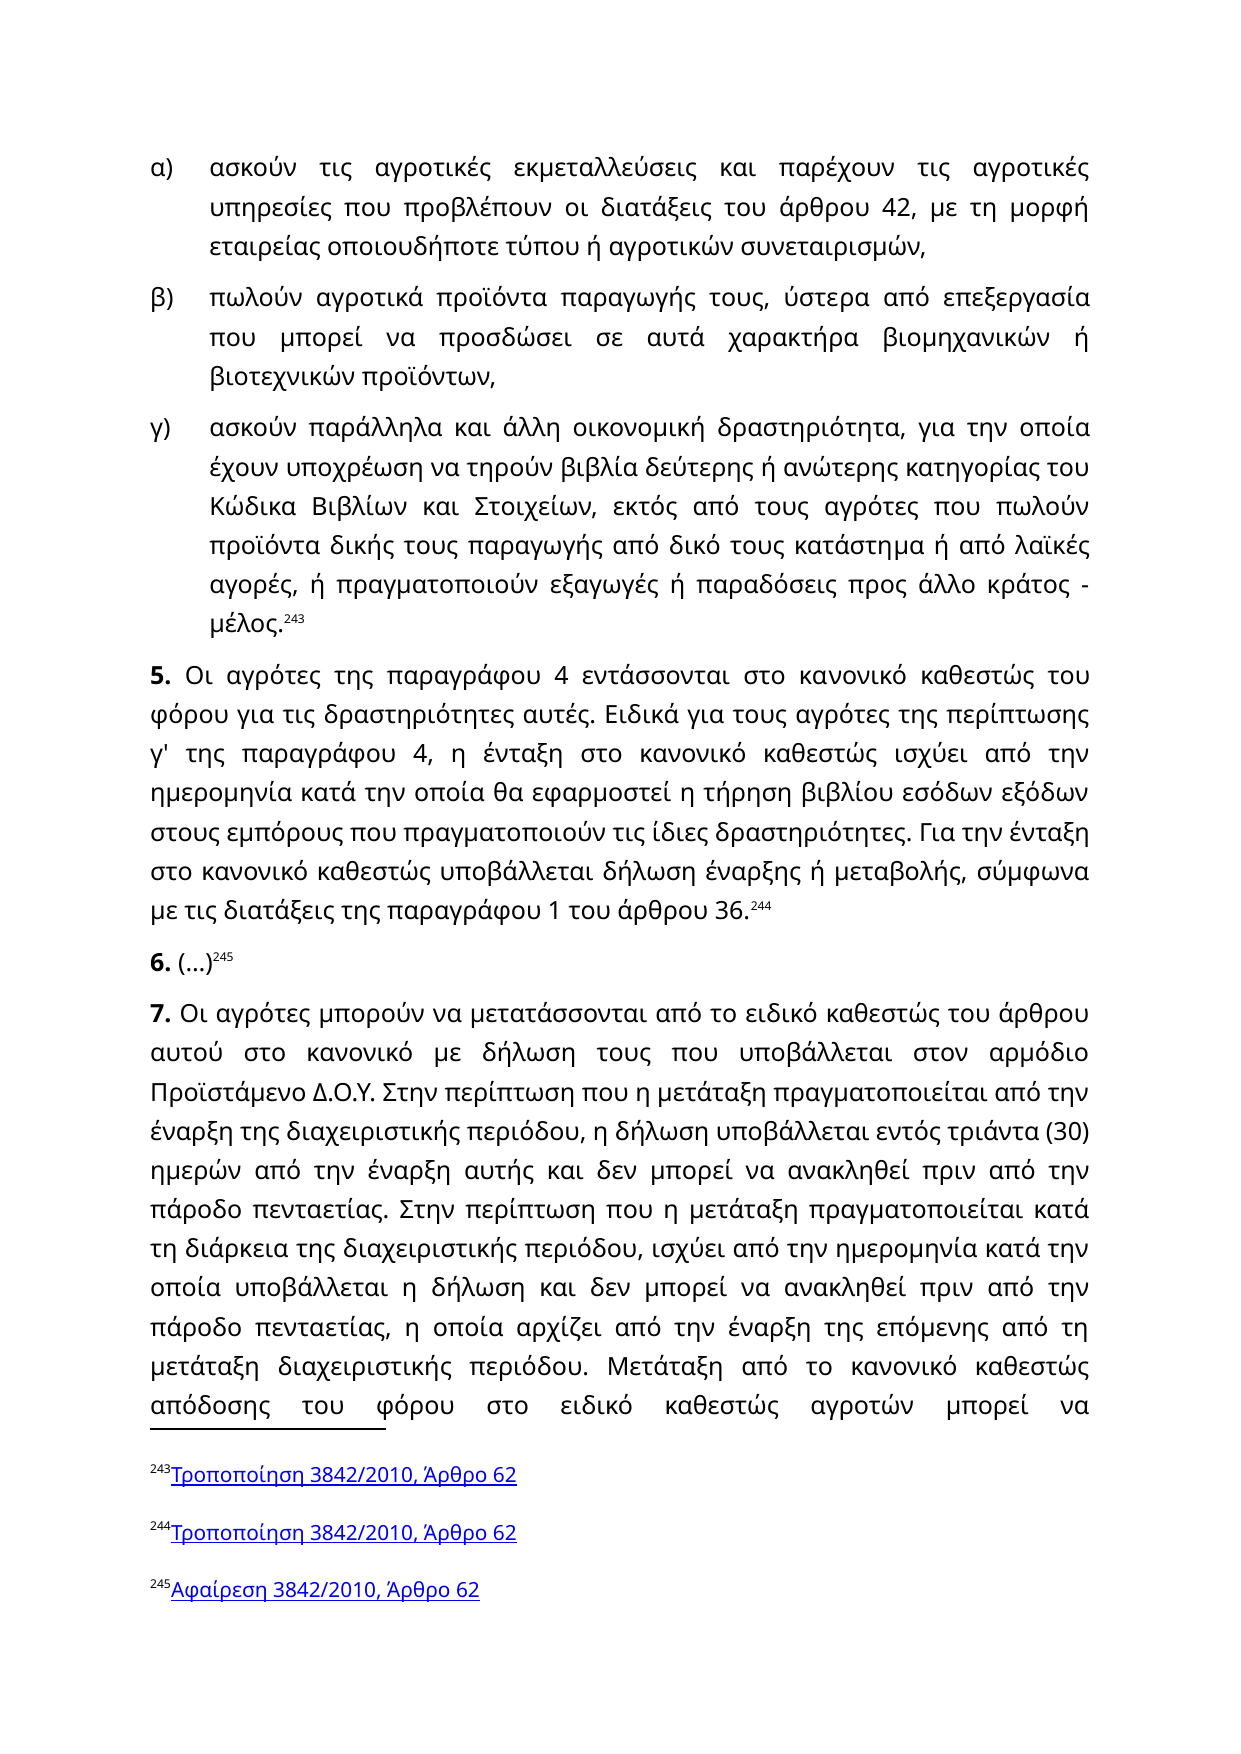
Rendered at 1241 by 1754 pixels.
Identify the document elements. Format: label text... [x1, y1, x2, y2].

text Αφαίρεση 3842/2010, Άρθρο 62 [150, 1576, 1090, 1604]
list γ) ασκούν παράλληλα και άλλη οικονομική δραστηριό­τητα, για την οποία έχουν υποχρέωση να τηρούν βιβλία δεύτερης ή ανώτερης κατηγορίας του Κώδικα Βιβλίων και Στοιχείων, εκτός από τους αγρότες που πωλούν προϊόντα δικής τους παραγωγής από δικό τους κατάστη­μα ή από λαϊκές αγορές, ή πραγματοποιούν εξαγωγές ή παραδόσεις προς άλλο κράτος - μέλος. [150, 410, 1090, 640]
list α) ασκούν τις αγροτικές εκμεταλλεύσεις και παρέχουν τις αγροτικές υπηρεσίες που προβλέπουν οι διατάξεις του άρθρου 42, με τη μορφή εταιρείας οποιουδήποτε τύ­που ή αγροτικών συνεταιρισμών, [150, 150, 1090, 262]
text Τροποποίηση 3842/2010, Άρθρο 62 [150, 1460, 1090, 1489]
text 6. (…) [150, 944, 1090, 978]
text 7. Οι αγρότες μπορούν να μετατάσσονται από το ειδικό καθεστώς του άρθρου αυτού στο κανονικό με δήλωση τους που υποβάλλεται στον αρμόδιο Προϊστάμενο Δ.Ο.Υ. Στην περίπτωση που η μετάταξη πραγματοποιείται από την έναρξη της διαχειριστικής περιόδου, η δήλωση υποβάλλεται εντός τριάντα (30) ημερών από την έναρξη αυτής και δεν μπορεί να ανακληθεί πριν από την πάροδο πενταετίας. Στην περίπτωση που η μετάταξη πραγματοποιείται κατά τη διάρκεια της διαχειριστικής περιόδου, ισχύει από την ημερομηνία κατά την οποία υποβάλλεται η δήλωση και δεν μπορεί να ανακληθεί πριν από την πάροδο πενταετίας, η οποία αρχίζει από την έναρξη της επόμενης από τη μετάταξη διαχειριστικής περιόδου. Μετάταξη από το κανονικό καθεστώς απόδοσης του φόρου στο ειδικό καθεστώς αγροτών μπορεί να [150, 996, 1090, 1422]
text Τροποποίηση 3842/2010, Άρθρο 62 [150, 1518, 1090, 1546]
list β) πωλούν αγροτικά προϊόντα παραγωγής τους, ύστε­ρα από επεξεργασία που μπορεί να προσδώσει σε αυτά χαρακτήρα βιομηχανικών ή βιοτεχνικών προϊόντων, [150, 280, 1090, 392]
text 5. Οι αγρότες της παραγράφου 4 εντάσσονται στο κα­νονικό καθεστώς του φόρου για τις δραστηριότητες αυτές. Ειδικά για τους αγρότες της περίπτωσης γ' της παρα­γράφου 4, η ένταξη στο κανονικό καθεστώς ισχύει από την ημερομηνία κατά την οποία θα εφαρμοστεί η τήρηση βιβλίου εσόδων εξόδων στους εμπόρους που πραγματο­ποιούν τις ίδιες δραστηριότητες. Για την ένταξη στο κανονικό καθεστώς υποβάλλεται δήλωση έναρξης ή μεταβολής, σύμφωνα με τις διατάξεις της παραγράφου 1 του άρθρου 36. [150, 657, 1090, 927]
